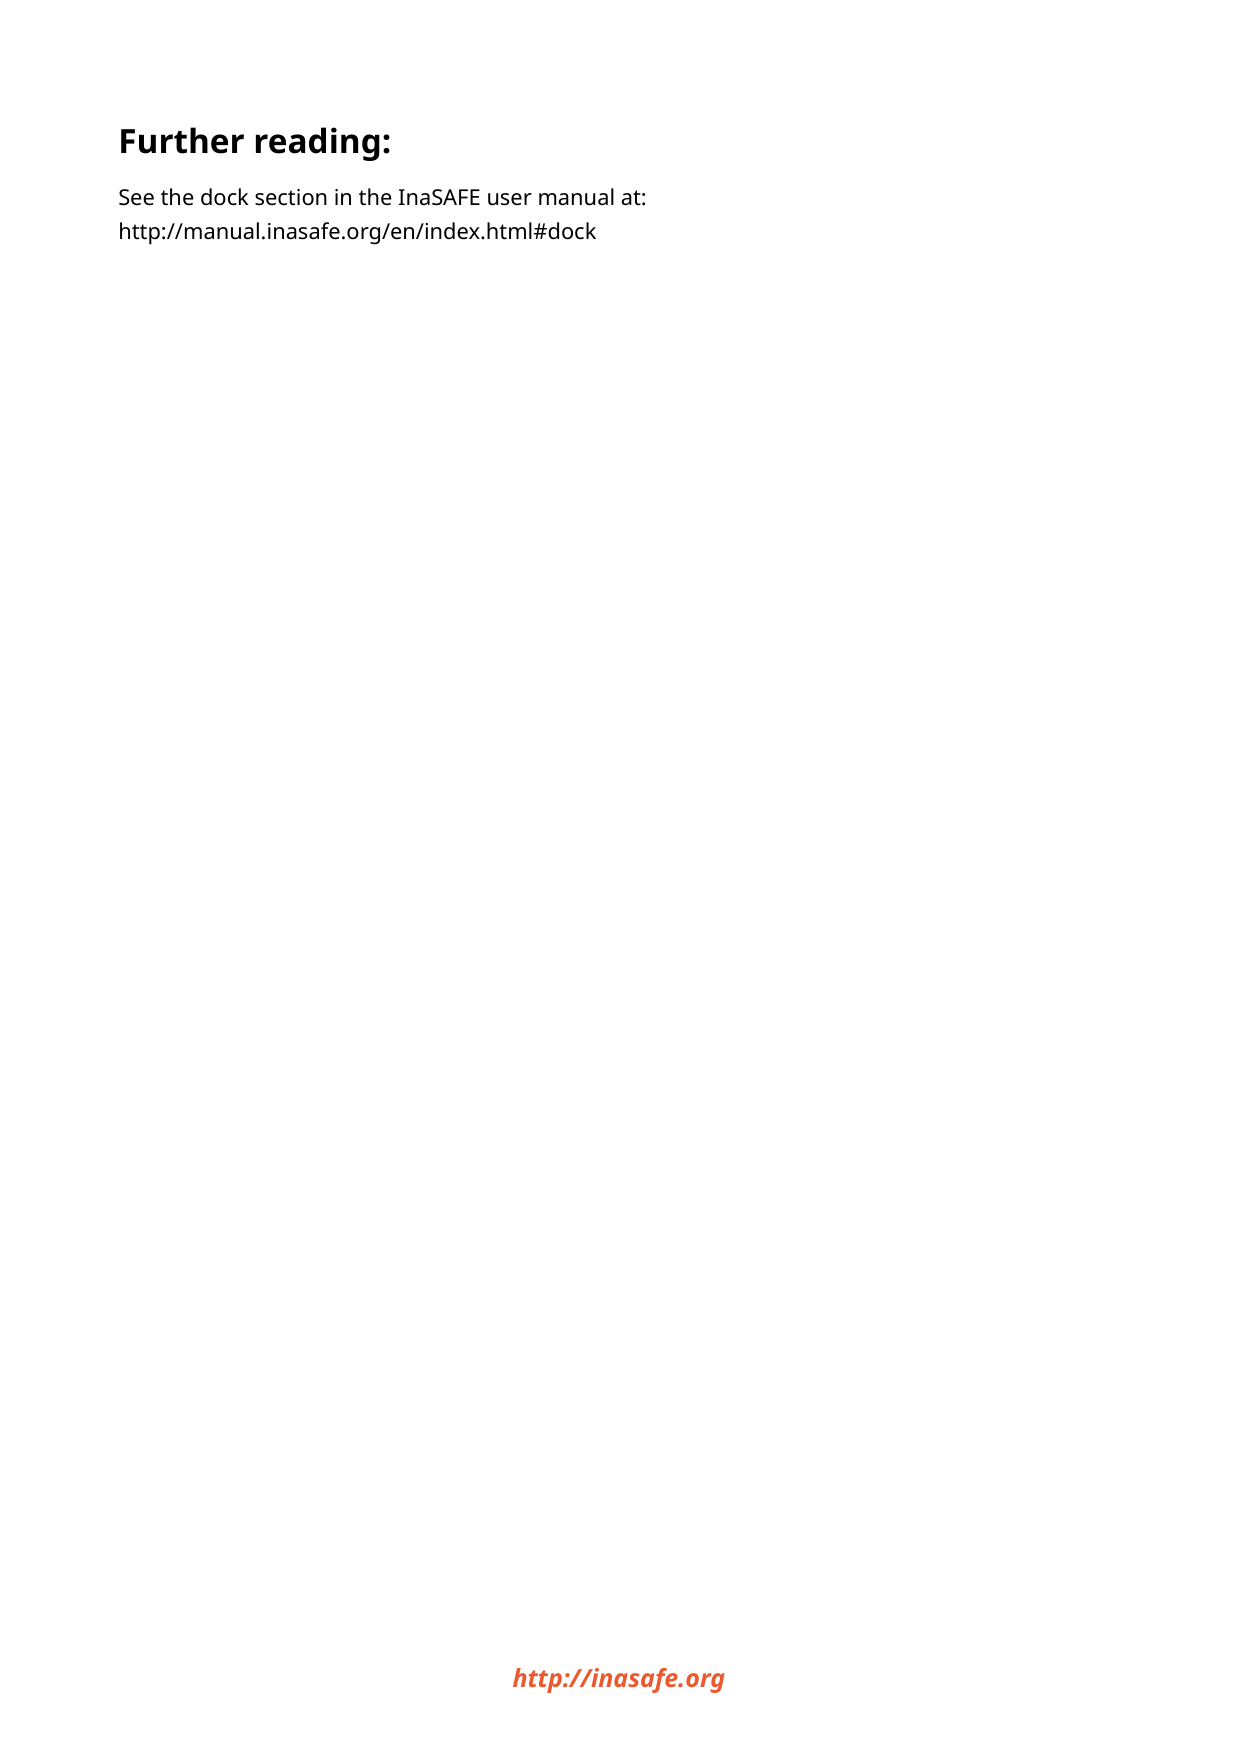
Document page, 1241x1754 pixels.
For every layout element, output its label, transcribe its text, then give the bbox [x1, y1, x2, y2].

text See the dock section in the InaSAFE user manual at: http://manual.inasafe.org/en/index.html#dock [118, 182, 1122, 285]
subtitle Further reading: [118, 118, 1122, 163]
